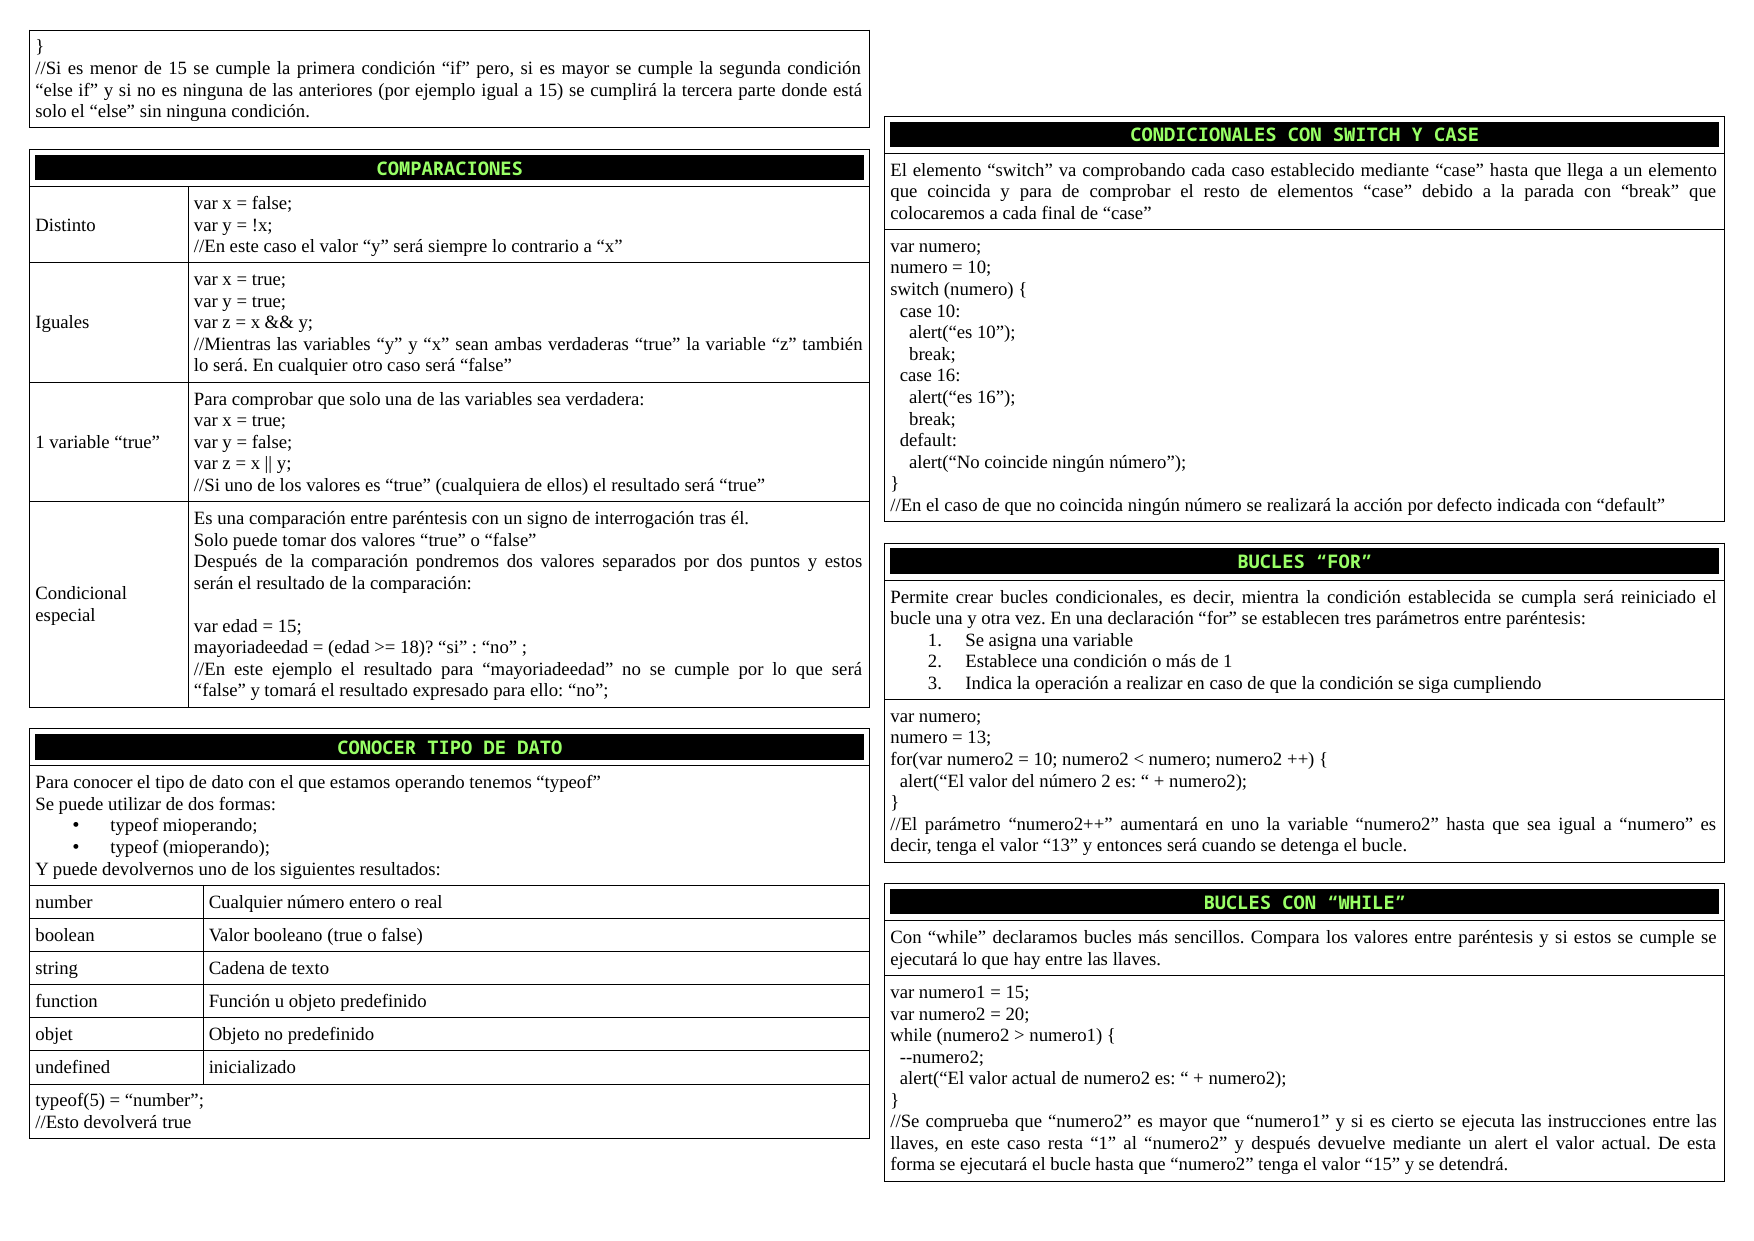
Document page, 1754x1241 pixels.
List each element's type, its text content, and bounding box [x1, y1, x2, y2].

table_cell undefined [30, 1051, 203, 1083]
table_header CONDICIONALES CON SWITCH Y CASE [885, 117, 1724, 153]
table_cell Iguales [30, 263, 188, 382]
table_cell var x = true; var y = true; var z = x && y; //Mientras las variables “y” y “x” sean ambas verdaderas “true” la variable “z” también lo será. En cualquier otro caso será “false” [189, 263, 869, 382]
table_cell Valor booleano (true o false) [204, 919, 869, 951]
table_cell 1 variable “true” [30, 383, 188, 501]
table_cell Función u objeto predefinido [204, 985, 869, 1017]
table_cell number [30, 886, 203, 918]
table_cell inicializado [204, 1051, 869, 1083]
table_cell Cualquier número entero o real [204, 886, 869, 918]
table_cell Objeto no predefinido [204, 1018, 869, 1050]
table_cell Distinto [30, 187, 188, 262]
table_cell Para comprobar que solo una de las variables sea verdadera: var x = true; var y = false; var z = x || y; //Si uno de los valores es “true” (cualquiera de ellos) el resultado será “true” [189, 383, 869, 501]
table_cell boolean [30, 919, 203, 951]
table_cell typeof(5) = “number”; //Esto devolverá true [30, 1085, 869, 1138]
table_cell objet [30, 1018, 203, 1050]
table_cell string [30, 952, 203, 984]
table_cell Es una comparación entre paréntesis con un signo de interrogación tras él. Solo puede tomar dos valores “true” o “false” Después de la comparación pondremos dos valores separados por dos puntos y estos serán el resultado de la comparación: var edad = 15; mayoriadeedad = (edad >= 18)? “si” : “no” ; //En este ejemplo el resultado para “mayoriadeedad” no se cumple por lo que será “false” y tomará el resultado expresado para ello: “no”; [189, 502, 869, 707]
table_header CONOCER TIPO DE DATO [30, 729, 869, 765]
table_cell El elemento “switch” va comprobando cada caso establecido mediante “case” hasta que llega a un elemento que coincida y para de comprobar el resto de elementos “case” debido a la parada con “break” que colocaremos a cada final de “case” [885, 154, 1724, 229]
table_cell function [30, 985, 203, 1017]
table_cell var numero; numero = 13; for(var numero2 = 10; numero2 < numero; numero2 ++) { alert(“El valor del número 2 es: “ + numero2); } //El parámetro “numero2++” aumentará en uno la variable “numero2” hasta que sea igual a “numero” es decir, tenga el valor “13” y entonces será cuando se detenga el bucle. [885, 700, 1724, 862]
table_cell Condicional especial [30, 502, 188, 707]
table_header BUCLES CON “WHILE” [885, 884, 1724, 920]
table_cell } //Si es menor de 15 se cumple la primera condición “if” pero, si es mayor se cumple la segunda condición “else if” y si no es ninguna de las anteriores (por ejemplo igual a 15) se cumplirá la tercera parte donde está solo el “else” sin ninguna condición. [30, 31, 869, 127]
table_cell var x = false; var y = !x; //En este caso el valor “y” será siempre lo contrario a “x” [189, 187, 869, 262]
table_header BUCLES “FOR” [885, 544, 1724, 580]
table_cell Cadena de texto [204, 952, 869, 984]
table_cell var numero1 = 15; var numero2 = 20; while (numero2 > numero1) { --numero2; alert(“El valor actual de numero2 es: “ + numero2); } //Se comprueba que “numero2” es mayor que “numero1” y si es cierto se ejecuta las instrucciones entre las llaves, en este caso resta “1” al “numero2” y después devuelve mediante un alert el valor actual. De esta forma se ejecutará el bucle hasta que “numero2” tenga el valor “15” y se detendrá. [885, 976, 1724, 1181]
table_cell Con “while” declaramos bucles más sencillos. Compara los valores entre paréntesis y si estos se cumple se ejecutará lo que hay entre las llaves. [885, 921, 1724, 975]
table_header COMPARACIONES [30, 150, 869, 186]
table_cell var numero; numero = 10; switch (numero) { case 10: alert(“es 10”); break; case 16: alert(“es 16”); break; default: alert(“No coincide ningún número”); } //En el caso de que no coincida ningún número se realizará la acción por defecto indicada con “default” [885, 230, 1724, 521]
table_cell Para conocer el tipo de dato con el que estamos operando tenemos “typeof” Se puede utilizar de dos formas: typeof mioperando; typeof (mioperando); Y puede devolvernos uno de los siguientes resultados: [30, 766, 869, 885]
table_cell Permite crear bucles condicionales, es decir, mientra la condición establecida se cumpla será reiniciado el bucle una y otra vez. En una declaración “for” se establecen tres parámetros entre paréntesis: Se asigna una variable Establece una condición o más de 1 Indica la operación a realizar en caso de que la condición se siga cumpliendo [885, 581, 1724, 699]
